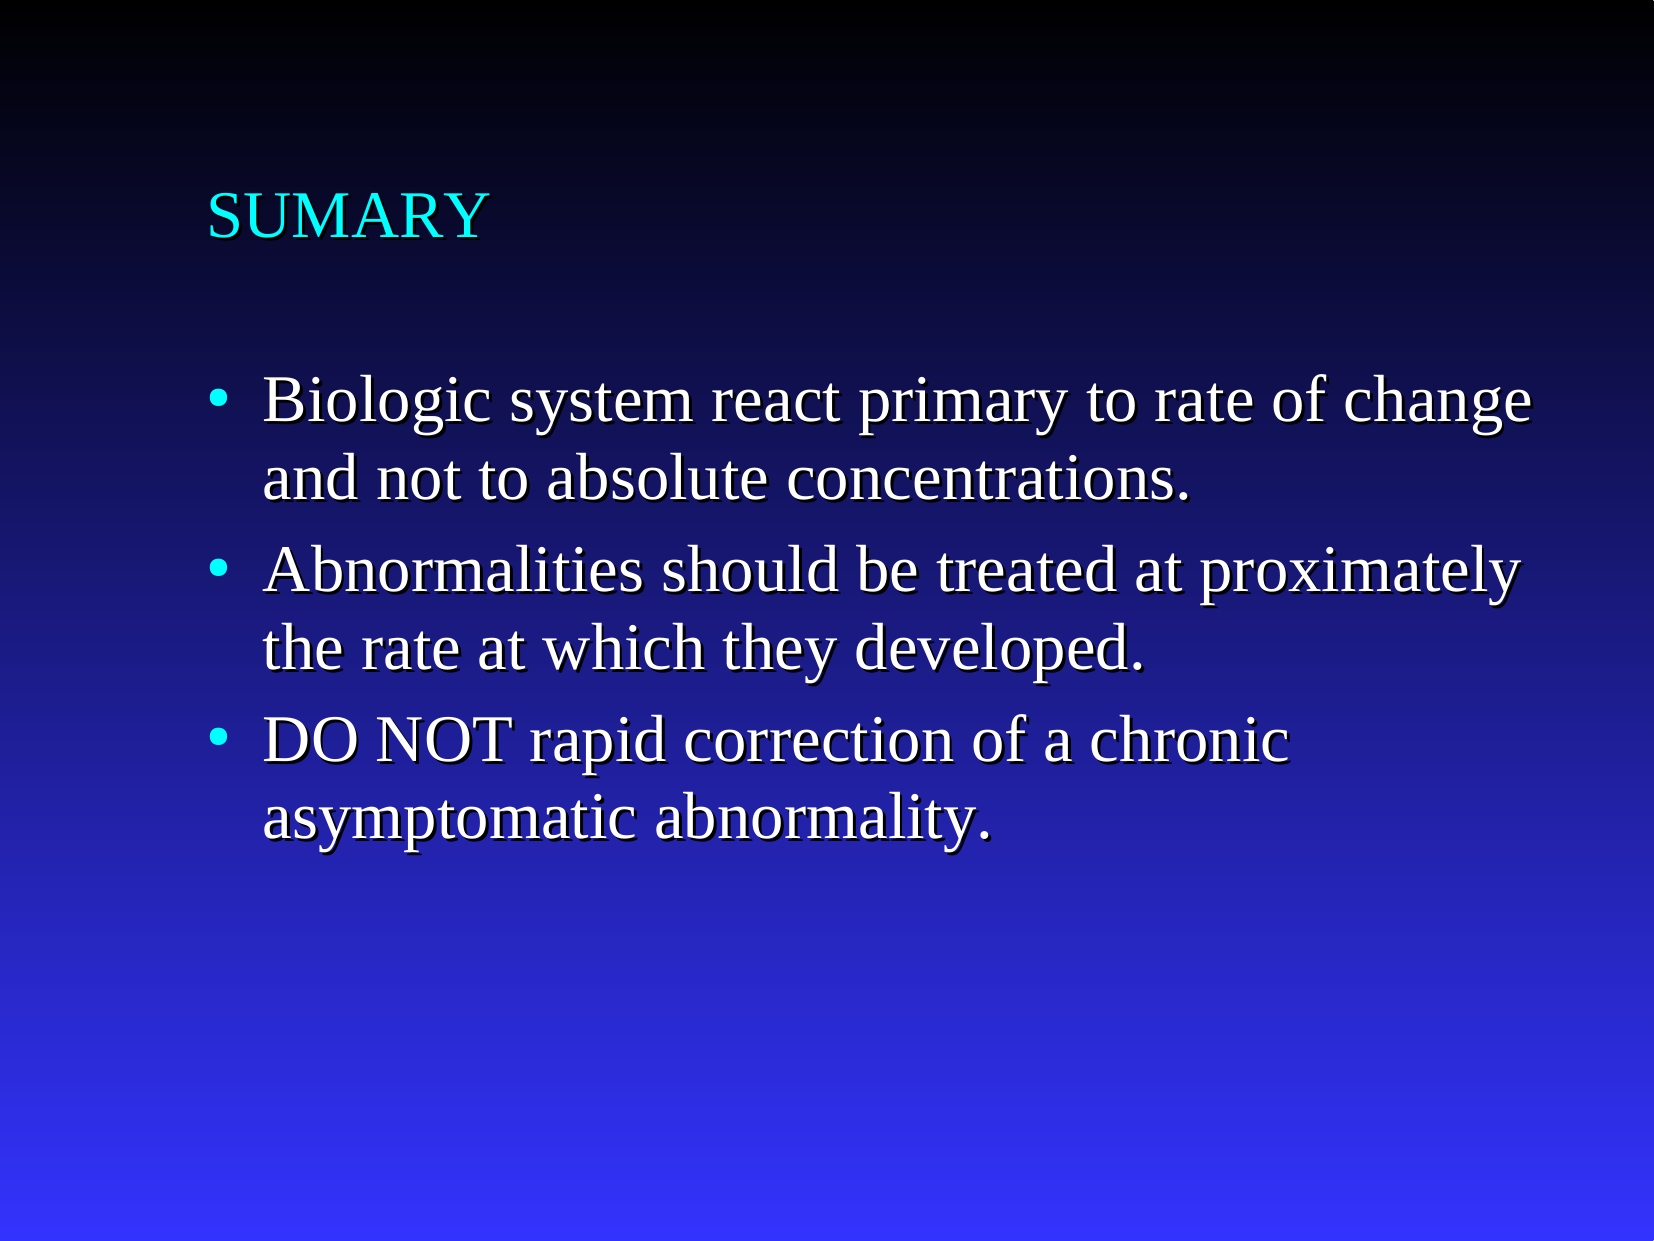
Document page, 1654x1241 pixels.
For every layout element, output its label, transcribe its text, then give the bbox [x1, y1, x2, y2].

title SUMARY [206, 110, 1613, 317]
list Biologic system react primary to rate of change and not to absolute concentrations. Abnormalities should be treated at proximately the rate at which they developed. DO NOT rapid correction of a chronic asymptomatic abnormality. [206, 358, 1613, 1103]
